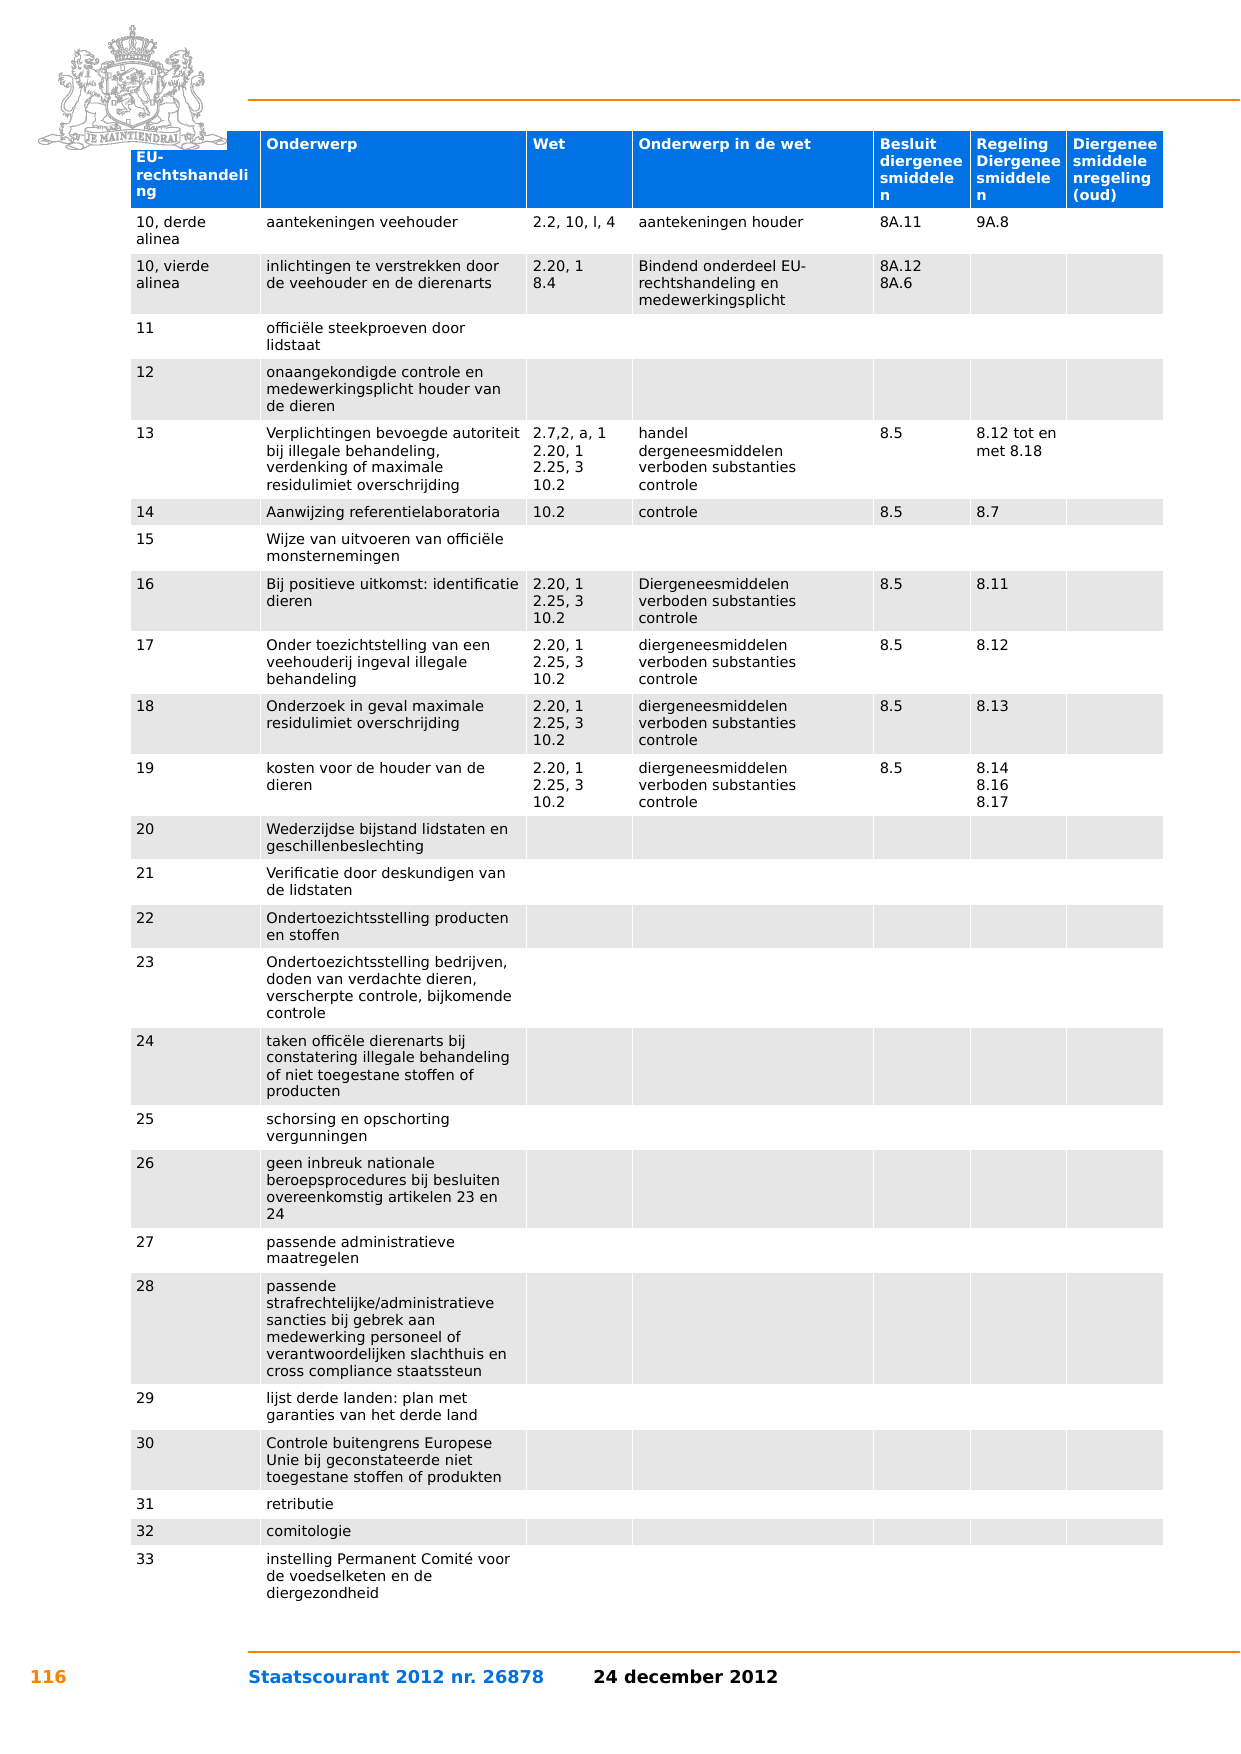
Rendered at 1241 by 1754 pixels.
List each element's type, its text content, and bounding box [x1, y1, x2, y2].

table_cell 8.13 [971, 694, 1066, 754]
table_cell 22 [131, 905, 260, 948]
table_cell Onderzoek in geval maximale residulimiet overschrijding [261, 694, 526, 754]
table_cell [874, 1028, 970, 1105]
table_cell [1067, 755, 1163, 815]
table_cell [971, 1150, 1066, 1228]
table_cell [874, 1430, 970, 1490]
table_cell aantekeningen veehouder [261, 209, 526, 253]
table_cell 2.20, 1 2.25, 3 10.2 [527, 632, 632, 692]
table_cell [527, 1150, 632, 1228]
table_cell [874, 1385, 970, 1429]
table_cell [527, 1229, 632, 1272]
table_cell [1067, 949, 1163, 1027]
table_cell [1067, 861, 1163, 904]
table_header Wet [527, 131, 632, 208]
table_cell [1067, 905, 1163, 948]
table_cell 17 [131, 632, 260, 692]
table_cell officiële steekproeven door lidstaat [261, 315, 526, 358]
table_cell [1067, 1229, 1163, 1272]
table_cell [633, 1229, 873, 1272]
table_header EU-rechtshandeling [131, 131, 260, 208]
table_cell 2.20, 1 2.25, 3 10.2 [527, 755, 632, 815]
table_cell [971, 254, 1066, 314]
table_cell [971, 861, 1066, 904]
table_cell [874, 816, 970, 859]
table_cell 8.5 [874, 499, 970, 525]
table_cell lijst derde landen: plan met garanties van het derde land [261, 1385, 526, 1429]
table_cell 31 [131, 1491, 260, 1517]
table_cell [1067, 209, 1163, 253]
table_cell retributie [261, 1491, 526, 1517]
table_cell [1067, 1273, 1163, 1384]
table_cell [971, 526, 1066, 570]
table_cell [633, 1150, 873, 1228]
table_cell 12 [131, 359, 260, 420]
table_header Diergeneesmiddelenregeling (oud) [1067, 131, 1163, 208]
table_cell 2.7,2, a, 1 2.20, 1 2.25, 3 10.2 [527, 421, 632, 498]
table_cell [633, 1519, 873, 1545]
table_cell [971, 359, 1066, 420]
table_cell [633, 1106, 873, 1149]
table_cell [527, 1491, 632, 1517]
table_cell [1067, 421, 1163, 498]
table_cell aantekeningen houder [633, 209, 873, 253]
table_cell [1067, 1491, 1163, 1517]
table_cell [633, 905, 873, 948]
table_cell Wederzijdse bijstand lidstaten en geschillenbeslechting [261, 816, 526, 859]
table_cell [874, 526, 970, 570]
table_cell Verplichtingen bevoegde autoriteit bij illegale behandeling, verdenking of maximale residulimiet overschrijding [261, 421, 526, 498]
table_cell diergeneesmiddelen verboden substanties controle [633, 755, 873, 815]
table_cell Diergeneesmiddelen verboden substanties controle [633, 571, 873, 631]
table_cell Bindend onderdeel EU-rechtshandeling en medewerkingsplicht [633, 254, 873, 314]
table_cell diergeneesmiddelen verboden substanties controle [633, 632, 873, 692]
table_cell [971, 1273, 1066, 1384]
table_cell 8.11 [971, 571, 1066, 631]
table_cell [971, 1028, 1066, 1105]
table_cell [874, 1229, 970, 1272]
table_cell [1067, 571, 1163, 631]
table_cell [1067, 1519, 1163, 1545]
table_cell [527, 526, 632, 570]
table_cell [527, 1106, 632, 1149]
table_cell kosten voor de houder van de dieren [261, 755, 526, 815]
table_cell [971, 1546, 1066, 1606]
table_cell [1067, 1385, 1163, 1429]
table_cell Bij positieve uitkomst: identificatie dieren [261, 571, 526, 631]
table_cell 8.5 [874, 755, 970, 815]
table_cell handel dergeneesmiddelen verboden substanties controle [633, 421, 873, 498]
table_cell inlichtingen te verstrekken door de veehouder en de dierenarts [261, 254, 526, 314]
table_cell Ondertoezichtsstelling bedrijven, doden van verdachte dieren, verscherpte controle, bijkomende controle [261, 949, 526, 1027]
table_cell Controle buitengrens Europese Unie bij geconstateerde niet toegestane stoffen of produkten [261, 1430, 526, 1490]
table_cell [633, 1273, 873, 1384]
table_cell [1067, 359, 1163, 420]
table_cell passende administratieve maatregelen [261, 1229, 526, 1272]
table_cell Verificatie door deskundigen van de lidstaten [261, 861, 526, 904]
table_cell [1067, 1546, 1163, 1606]
table_cell [874, 1273, 970, 1384]
table_cell 13 [131, 421, 260, 498]
table_cell Aanwijzing referentielaboratoria [261, 499, 526, 525]
table_cell 29 [131, 1385, 260, 1429]
table_cell [633, 949, 873, 1027]
table_cell Wijze van uitvoeren van officiële monsternemingen [261, 526, 526, 570]
table_cell [1067, 816, 1163, 859]
table_cell 14 [131, 499, 260, 525]
table_cell 24 [131, 1028, 260, 1105]
table_cell 8.5 [874, 632, 970, 692]
table_cell 8.12 tot en met 8.18 [971, 421, 1066, 498]
table_cell [633, 1546, 873, 1606]
table_cell [1067, 1150, 1163, 1228]
table_cell 8.7 [971, 499, 1066, 525]
table_cell [633, 359, 873, 420]
table_cell 25 [131, 1106, 260, 1149]
table_cell instelling Permanent Comité voor de voedselketen en de diergezondheid [261, 1546, 526, 1606]
table_cell 8A.12 8A.6 [874, 254, 970, 314]
table_cell [874, 1491, 970, 1517]
table_cell controle [633, 499, 873, 525]
table_cell 18 [131, 694, 260, 754]
table_cell [633, 526, 873, 570]
table_cell [527, 949, 632, 1027]
table_cell [874, 315, 970, 358]
table_cell [971, 1491, 1066, 1517]
table_cell [971, 1430, 1066, 1490]
table_cell [1067, 315, 1163, 358]
table_cell [1067, 499, 1163, 525]
table_cell 2.20, 1 2.25, 3 10.2 [527, 694, 632, 754]
table_cell 28 [131, 1273, 260, 1384]
table_cell [1067, 526, 1163, 570]
table_cell 8.14 8.16 8.17 [971, 755, 1066, 815]
table_cell 21 [131, 861, 260, 904]
table_cell [527, 861, 632, 904]
table_cell [874, 1519, 970, 1545]
table_cell [874, 949, 970, 1027]
table_cell [874, 861, 970, 904]
table_cell [1067, 254, 1163, 314]
table_cell [971, 905, 1066, 948]
table_cell [1067, 694, 1163, 754]
table_cell 10.2 [527, 499, 632, 525]
table_cell schorsing en opschorting vergunningen [261, 1106, 526, 1149]
table_cell [1067, 1106, 1163, 1149]
table_cell [527, 1385, 632, 1429]
table_cell [971, 949, 1066, 1027]
table_cell 2.20, 1 8.4 [527, 254, 632, 314]
table_cell [633, 816, 873, 859]
table_cell [874, 905, 970, 948]
table_cell [527, 315, 632, 358]
table_cell [527, 359, 632, 420]
table_cell 8.12 [971, 632, 1066, 692]
table_cell comitologie [261, 1519, 526, 1545]
table_cell 15 [131, 526, 260, 570]
table_cell [874, 1150, 970, 1228]
table_cell passende strafrechtelijke/administratieve sancties bij gebrek aan medewerking personeel of verantwoordelijken slachthuis en cross compliance staatssteun [261, 1273, 526, 1384]
table_cell [971, 1385, 1066, 1429]
table_cell [527, 905, 632, 948]
table_cell [527, 816, 632, 859]
table_cell [527, 1273, 632, 1384]
table_cell [971, 816, 1066, 859]
table_cell [971, 1106, 1066, 1149]
table_cell 11 [131, 315, 260, 358]
table_cell 26 [131, 1150, 260, 1228]
table_cell [527, 1546, 632, 1606]
table_header Onderwerp [261, 131, 526, 208]
table_cell 8.5 [874, 421, 970, 498]
table_cell onaangekondigde controle en medewerkingsplicht houder van de dieren [261, 359, 526, 420]
table_cell 2.20, 1 2.25, 3 10.2 [527, 571, 632, 631]
table_cell [1067, 632, 1163, 692]
table_cell 23 [131, 949, 260, 1027]
table_cell 33 [131, 1546, 260, 1606]
table_cell [633, 315, 873, 358]
table_cell 9A.8 [971, 209, 1066, 253]
table_cell 16 [131, 571, 260, 631]
table_cell [1067, 1028, 1163, 1105]
table_cell 2.2, 10, l, 4 [527, 209, 632, 253]
table_cell [874, 1546, 970, 1606]
table_cell [874, 359, 970, 420]
table_cell 27 [131, 1229, 260, 1272]
table_cell [633, 1491, 873, 1517]
table_cell [527, 1028, 632, 1105]
table_cell Onder toezichtstelling van een veehouderij ingeval illegale behandeling [261, 632, 526, 692]
table_cell 8A.11 [874, 209, 970, 253]
table_cell [971, 1229, 1066, 1272]
table_cell 8.5 [874, 694, 970, 754]
table_cell 8.5 [874, 571, 970, 631]
table_cell [633, 1028, 873, 1105]
table_cell [633, 861, 873, 904]
table_cell [874, 1106, 970, 1149]
table_cell [633, 1385, 873, 1429]
table_header Besluit diergeneesmiddelen [874, 131, 970, 208]
table_cell taken officële dierenarts bij constatering illegale behandeling of niet toegestane stoffen of producten [261, 1028, 526, 1105]
table_cell diergeneesmiddelen verboden substanties controle [633, 694, 873, 754]
table_cell [527, 1519, 632, 1545]
table_cell 10, derde alinea [131, 209, 260, 253]
picture [38, 25, 227, 150]
table_cell [633, 1430, 873, 1490]
table_cell [971, 315, 1066, 358]
table_cell 19 [131, 755, 260, 815]
table_cell 32 [131, 1519, 260, 1545]
table_cell 20 [131, 816, 260, 859]
table_cell 10, vierde alinea [131, 254, 260, 314]
table_cell geen inbreuk nationale beroepsprocedures bij besluiten overeenkomstig artikelen 23 en 24 [261, 1150, 526, 1228]
table_cell [971, 1519, 1066, 1545]
table_header Onderwerp in de wet [633, 131, 873, 208]
table_cell 30 [131, 1430, 260, 1490]
table_cell [1067, 1430, 1163, 1490]
table_cell Ondertoezichtsstelling producten en stoffen [261, 905, 526, 948]
table_header Regeling Diergeneesmiddelen [971, 131, 1066, 208]
table_cell [527, 1430, 632, 1490]
